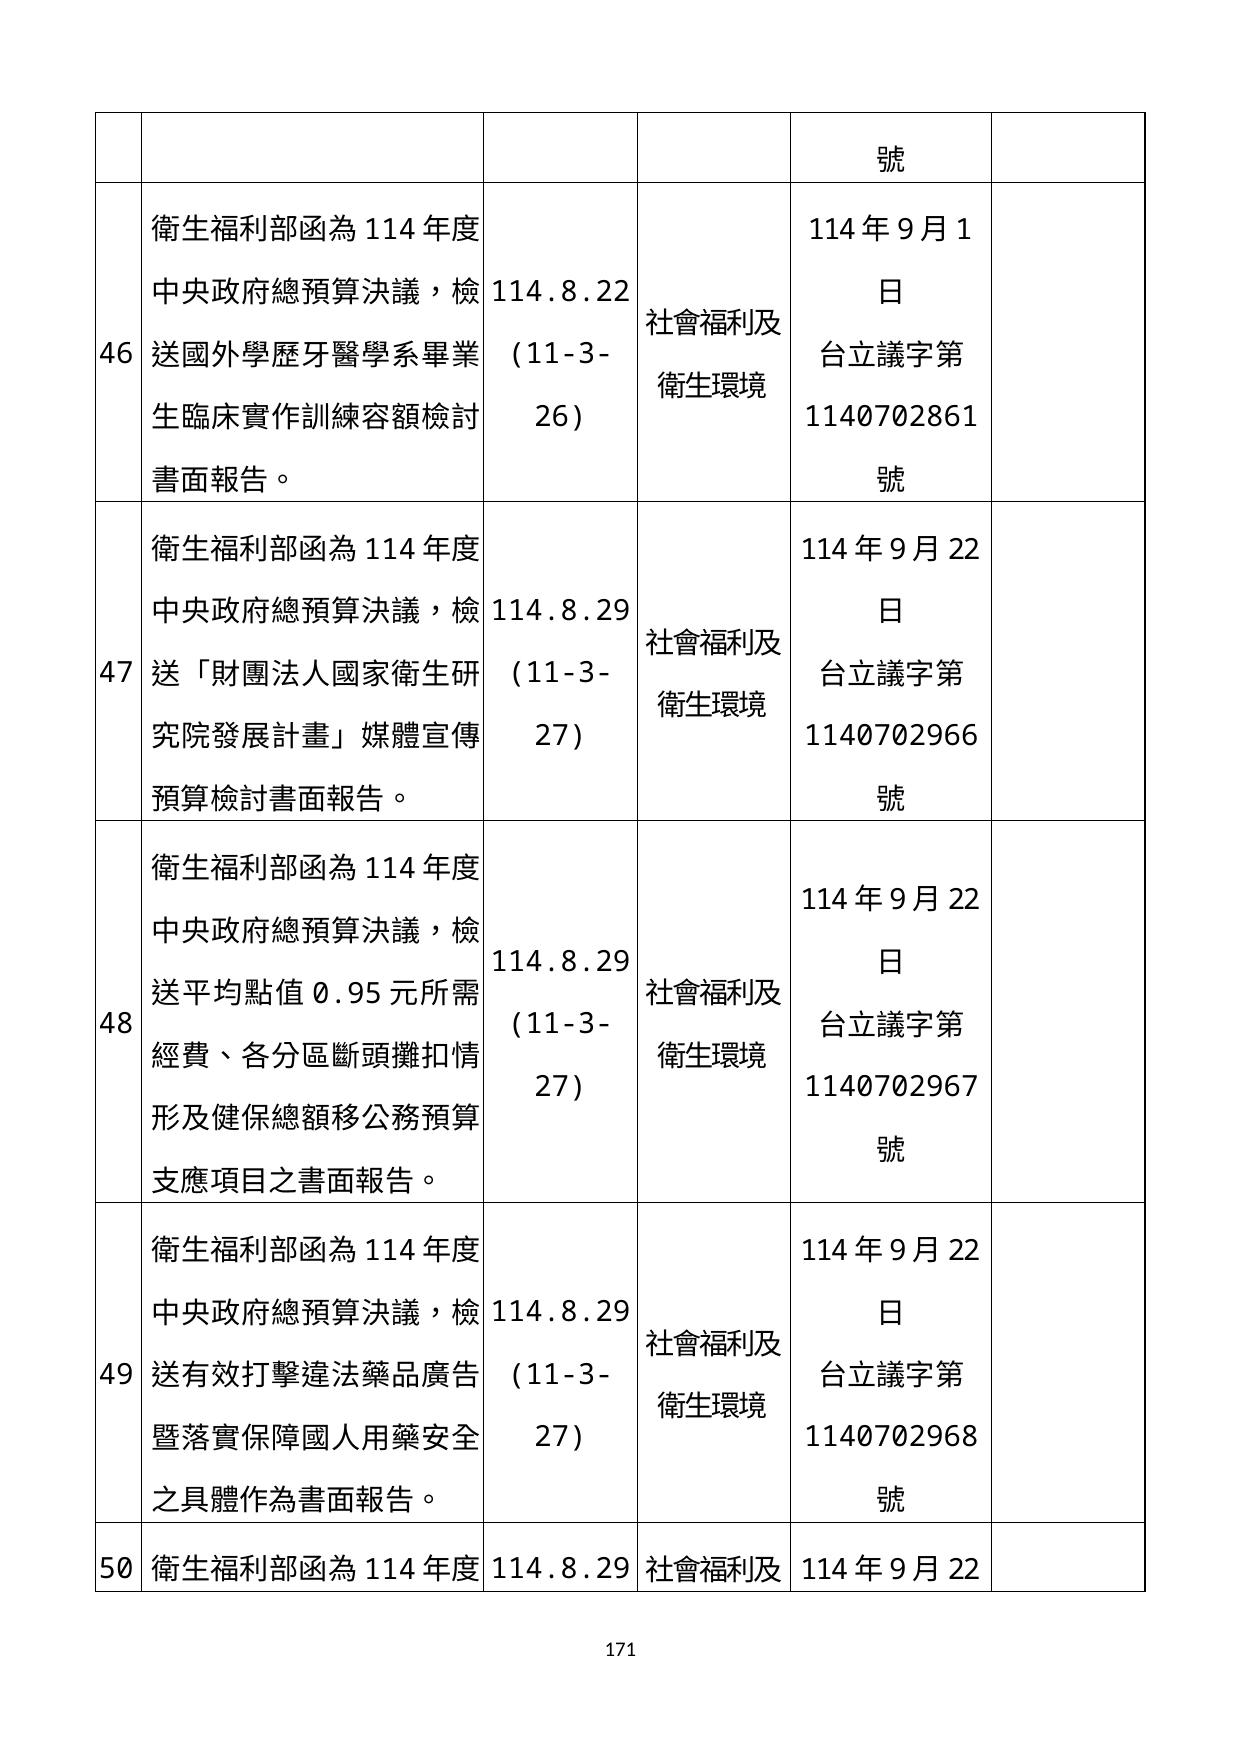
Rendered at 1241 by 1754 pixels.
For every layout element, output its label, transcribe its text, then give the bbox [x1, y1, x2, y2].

table_cell [142, 113, 483, 182]
table_cell [96, 1203, 141, 1522]
table_cell [992, 1523, 1144, 1591]
table_cell 衛生福利部函為114年度中央政府總預算決議，檢送有效打擊違法藥品廣告暨落實保障國人用藥安全之具體作為書面報告。 [142, 1203, 483, 1522]
table_cell 衛生福利部函為114年度中央政府總預算決議，檢送「財團法人國家衛生研究院發展計畫」媒體宣傳預算檢討書面報告。 [142, 502, 483, 820]
table_cell [96, 502, 141, 820]
table_cell [992, 502, 1144, 820]
table_cell 114年9月22日 台立議字第1140702966號 [791, 502, 991, 820]
table_cell 衛生福利部函為114年度中央政府總預算決議，檢送國外學歷牙醫學系畢業生臨床實作訓練容額檢討書面報告。 [142, 183, 483, 501]
table_cell [992, 821, 1144, 1202]
table_cell [638, 113, 790, 182]
table_cell [992, 1203, 1144, 1522]
table_cell 114年9月22 [791, 1523, 991, 1591]
table_cell 社會福利及 [638, 1523, 790, 1591]
table_cell [96, 1523, 141, 1591]
table_cell 社會福利及衛生環境 [638, 183, 790, 501]
table_cell 社會福利及衛生環境 [638, 821, 790, 1202]
table_cell [96, 113, 141, 182]
table_cell 114年9月22日 台立議字第1140702968號 [791, 1203, 991, 1522]
table_cell 社會福利及衛生環境 [638, 1203, 790, 1522]
table_cell 號 [791, 113, 991, 182]
table_cell 社會福利及衛生環境 [638, 502, 790, 820]
table_cell 衛生福利部函為114年度 [142, 1523, 483, 1591]
table_cell 114年9月1日 台立議字第1140702861號 [791, 183, 991, 501]
table_cell [96, 821, 141, 1202]
table_cell 114.8.29 (11-3-27) [484, 502, 637, 820]
table_cell [96, 183, 141, 501]
table_cell 衛生福利部函為114年度中央政府總預算決議，檢送平均點值0.95元所需經費、各分區斷頭攤扣情形及健保總額移公務預算支應項目之書面報告。 [142, 821, 483, 1202]
table_cell [484, 113, 637, 182]
table_cell 114.8.22 (11-3-26) [484, 183, 637, 501]
table_cell 114.8.29 [484, 1523, 637, 1591]
table_cell [992, 183, 1144, 501]
table_cell 114年9月22日 台立議字第1140702967號 [791, 821, 991, 1202]
table_cell 114.8.29 (11-3-27) [484, 821, 637, 1202]
table_cell [992, 113, 1144, 182]
table_cell 114.8.29 (11-3-27) [484, 1203, 637, 1522]
